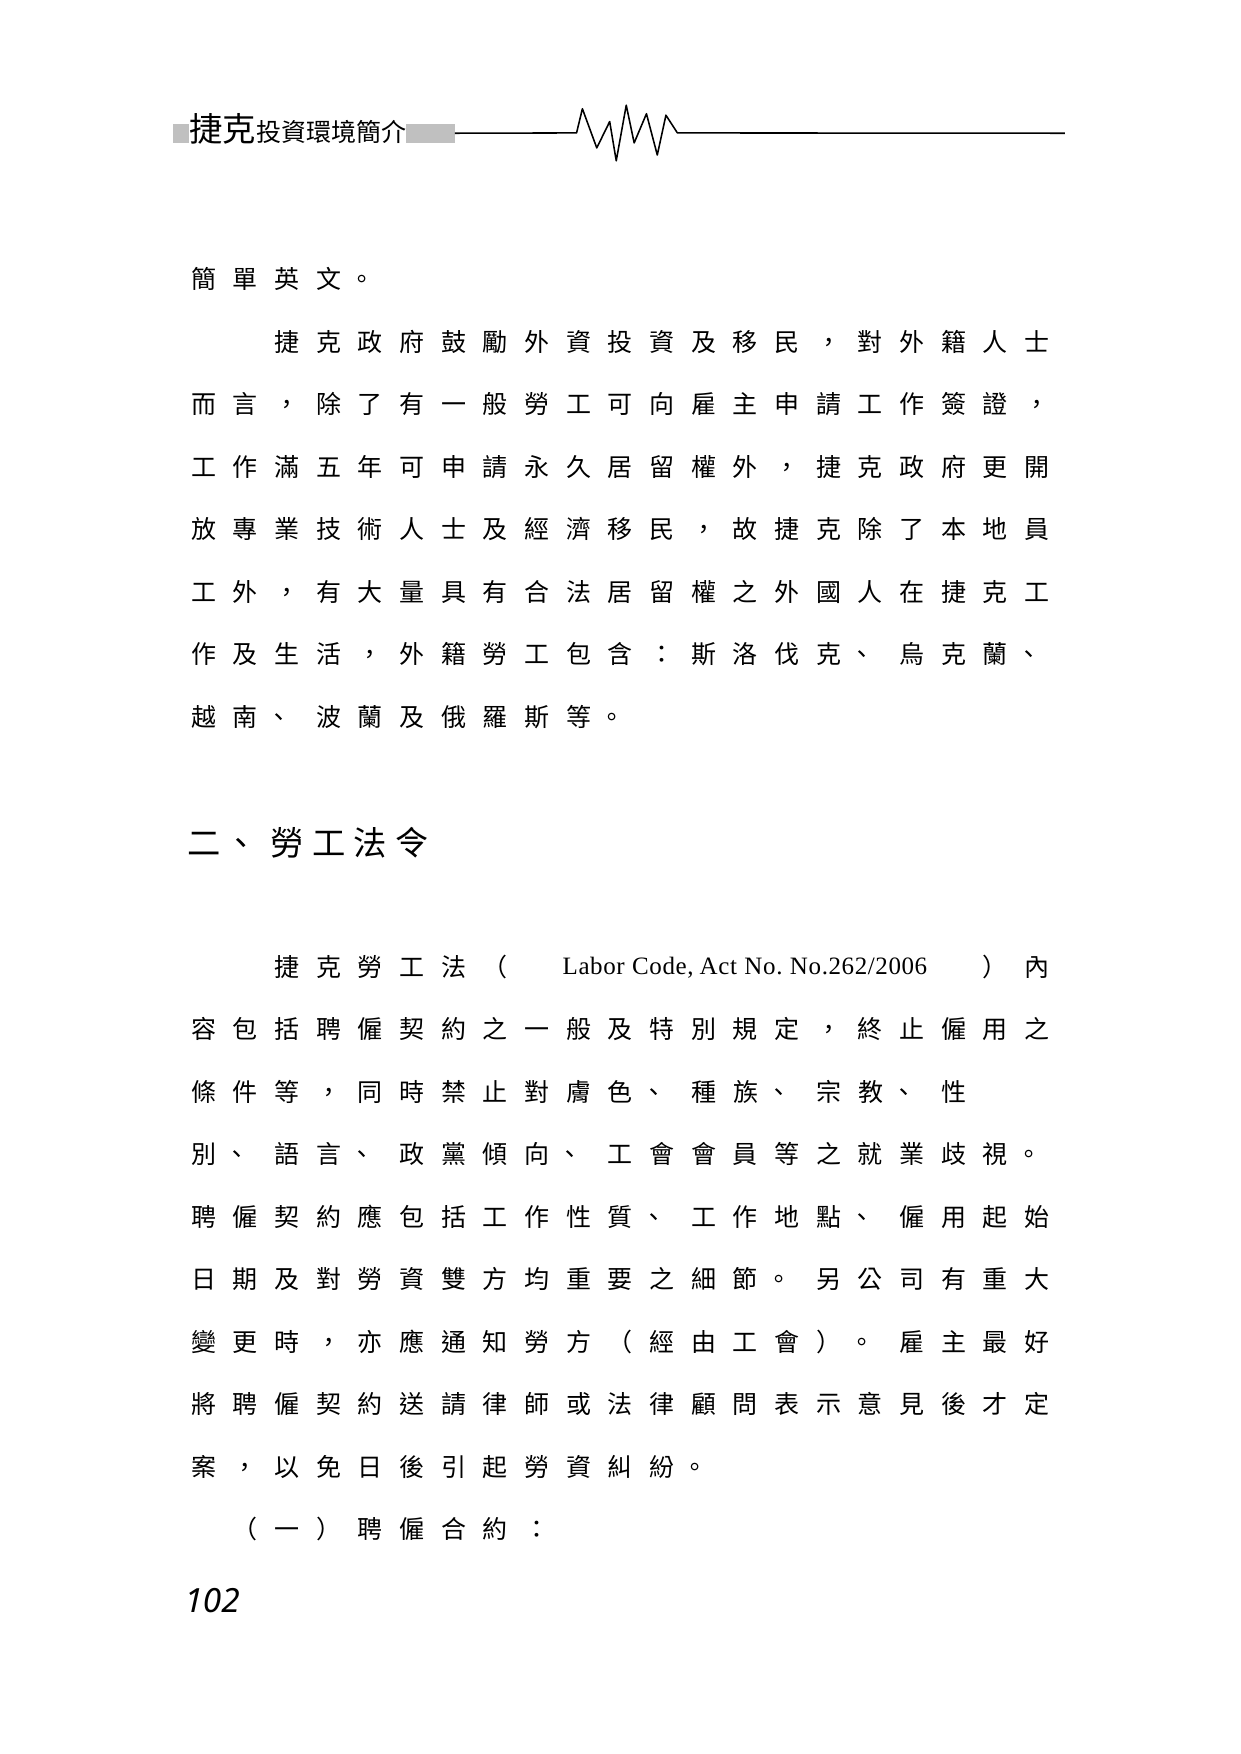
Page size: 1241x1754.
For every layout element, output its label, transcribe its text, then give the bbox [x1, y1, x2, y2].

text 捷克政府鼓勵外資投資及移民，對外籍人士而言，除了有一般勞工可向雇主申請工作簽證，工作滿五年可申請永久居留權外，捷克政府更開放專業技術人士及經濟移民，故捷克除了本地員工外，有大量具有合法居留權之外國人在捷克工作及生活，外籍勞工包含：斯洛伐克、烏克蘭、越南、波蘭及俄羅斯等。 [183, 299, 1058, 736]
text 二、勞工法令 [183, 799, 1058, 861]
text 捷克勞工法（Labor Code, Act No. No.262/2006）內容包括聘僱契約之一般及特別規定，終止僱用之條件等，同時禁止對膚色、種族、宗教、性別、語言、政黨傾向、工會會員等之就業歧視。聘僱契約應包括工作性質、工作地點、僱用起始日期及對勞資雙方均重要之細節。另公司有重大變更時，亦應通知勞方（經由工會）。雇主最好將聘僱契約送請律師或法律顧問表示意見後才定案，以免日後引起勞資糾紛。 [183, 924, 1058, 1486]
text 簡單英文。 [183, 236, 1058, 299]
text （一）聘僱合約： [207, 1486, 1058, 1549]
